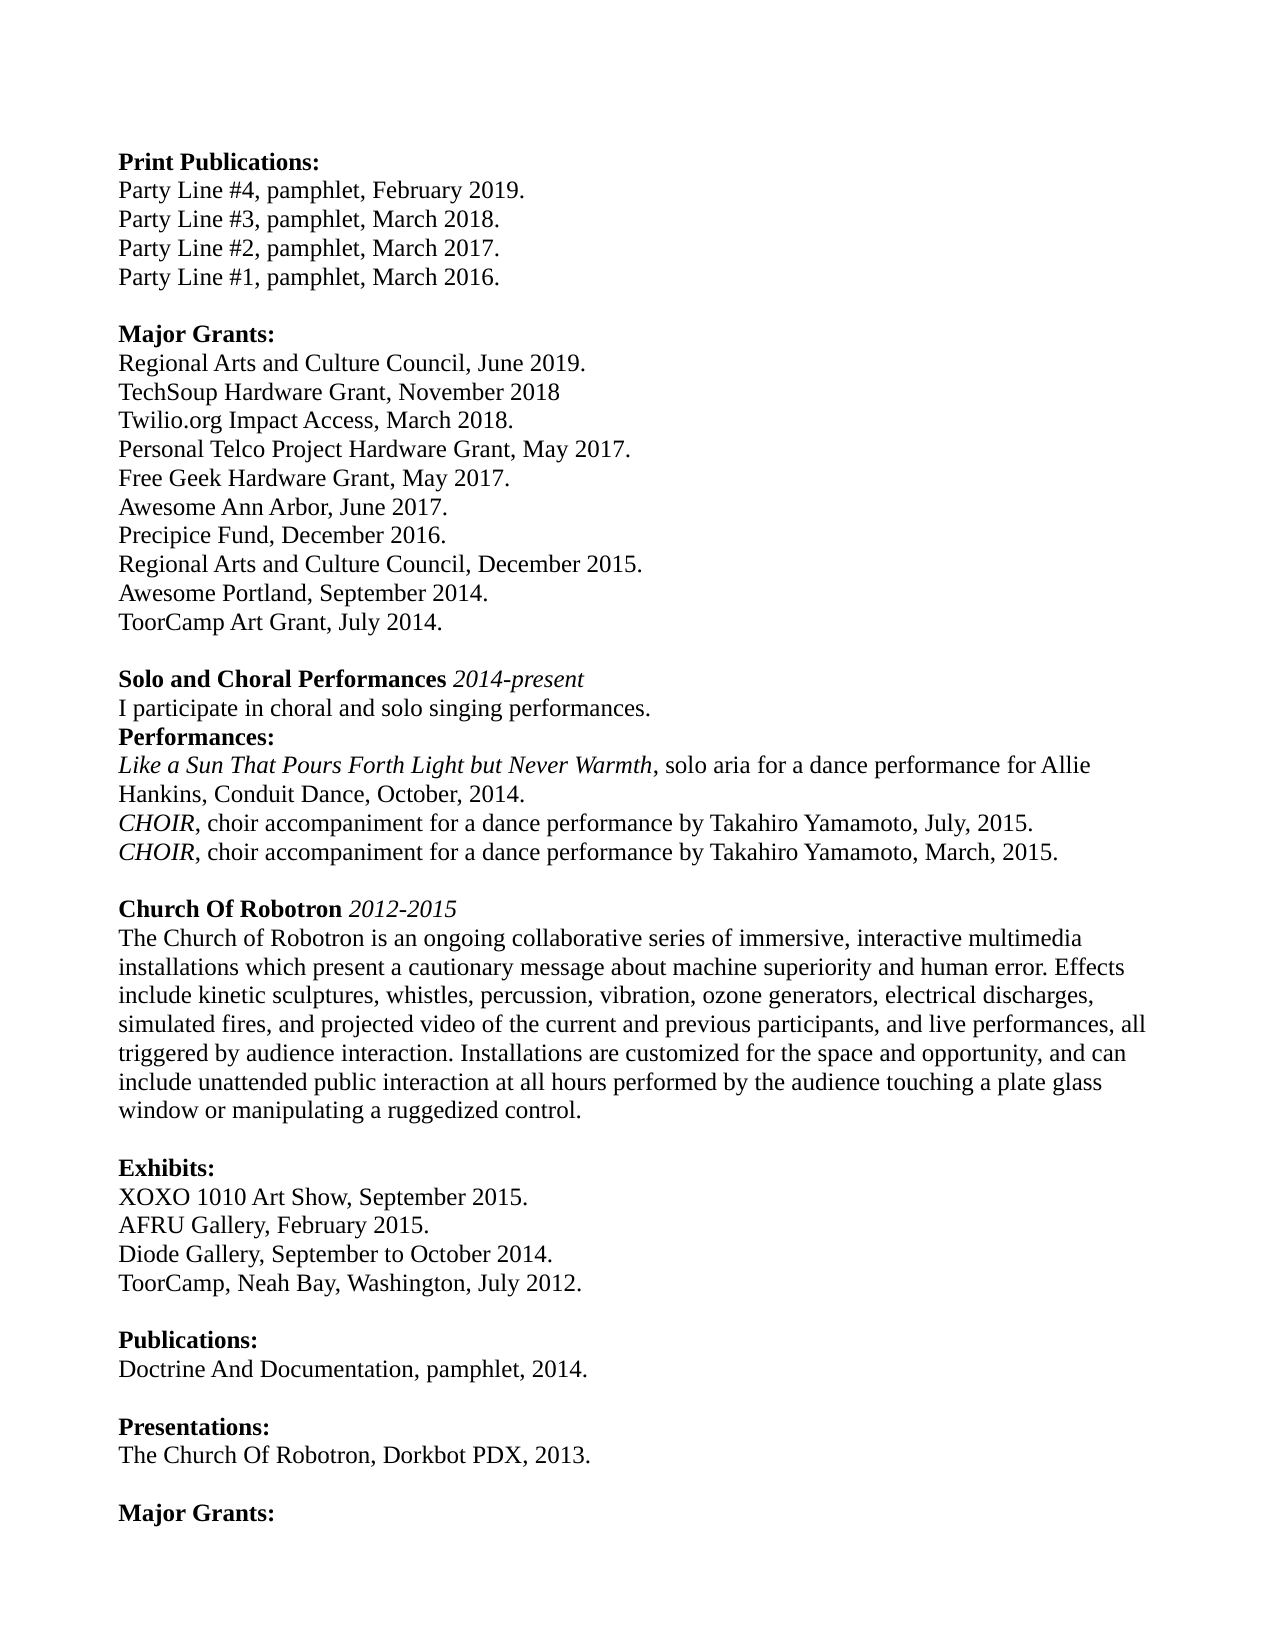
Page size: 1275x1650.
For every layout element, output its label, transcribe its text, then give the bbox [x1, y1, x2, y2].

text AFRU Gallery, February 2015. [118, 1211, 1157, 1239]
text Regional Arts and Culture Council, June 2019. [118, 348, 1157, 377]
text Major Grants: [118, 1498, 1157, 1527]
text The Church of Robotron is an ongoing collaborative series of immersive, interactive multimedia installations which present a cautionary message about machine superiority and human error. Effects include kinetic sculptures, whistles, percussion, vibration, ozone generators, electrical discharges, simulated fires, and projected video of the current and previous participants, and live performances, all triggered by audience interaction. Installations are customized for the space and opportunity, and can include unattended public interaction at all hours performed by the audience touching a plate glass window or manipulating a ruggedized control. [118, 923, 1157, 1124]
text Party Line #2, pamphlet, March 2017. [118, 233, 1157, 262]
text Regional Arts and Culture Council, December 2015. [118, 549, 1157, 578]
text Performances: [118, 722, 1157, 751]
text Party Line #3, pamphlet, March 2018. [118, 204, 1157, 233]
text ToorCamp, Neah Bay, Washington, July 2012. [118, 1268, 1157, 1297]
text CHOIR, choir accompaniment for a dance performance by Takahiro Yamamoto, July, 2015. [118, 808, 1157, 837]
text Presentations: [118, 1412, 1157, 1441]
text Precipice Fund, December 2016. [118, 521, 1157, 549]
text Solo and Choral Performances 2014-present [118, 664, 1157, 693]
text Twilio.org Impact Access, March 2018. [118, 406, 1157, 434]
text Major Grants: [118, 319, 1157, 348]
text Awesome Portland, September 2014. [118, 578, 1157, 607]
text Publications: [118, 1326, 1157, 1354]
text Church Of Robotron 2012-2015 [118, 894, 1157, 923]
text Party Line #1, pamphlet, March 2016. [118, 262, 1157, 291]
text Personal Telco Project Hardware Grant, May 2017. [118, 434, 1157, 463]
text XOXO 1010 Art Show, September 2015. [118, 1182, 1157, 1211]
text Diode Gallery, September to October 2014. [118, 1239, 1157, 1268]
text The Church Of Robotron, Dorkbot PDX, 2013. [118, 1441, 1157, 1469]
text CHOIR, choir accompaniment for a dance performance by Takahiro Yamamoto, March, 2015. [118, 837, 1157, 866]
text Like a Sun That Pours Forth Light but Never Warmth, solo aria for a dance performance for Allie Hankins, Conduit Dance, October, 2014. [118, 751, 1157, 808]
text Party Line #4, pamphlet, February 2019. [118, 176, 1157, 204]
text Print Publications: [118, 147, 1157, 176]
text Awesome Ann Arbor, June 2017. [118, 492, 1157, 521]
text ToorCamp Art Grant, July 2014. [118, 607, 1157, 636]
text Exhibits: [118, 1153, 1157, 1182]
text I participate in choral and solo singing performances. [118, 693, 1157, 722]
text Free Geek Hardware Grant, May 2017. [118, 463, 1157, 492]
text Doctrine And Documentation, pamphlet, 2014. [118, 1354, 1157, 1383]
text TechSoup Hardware Grant, November 2018 [118, 377, 1157, 406]
